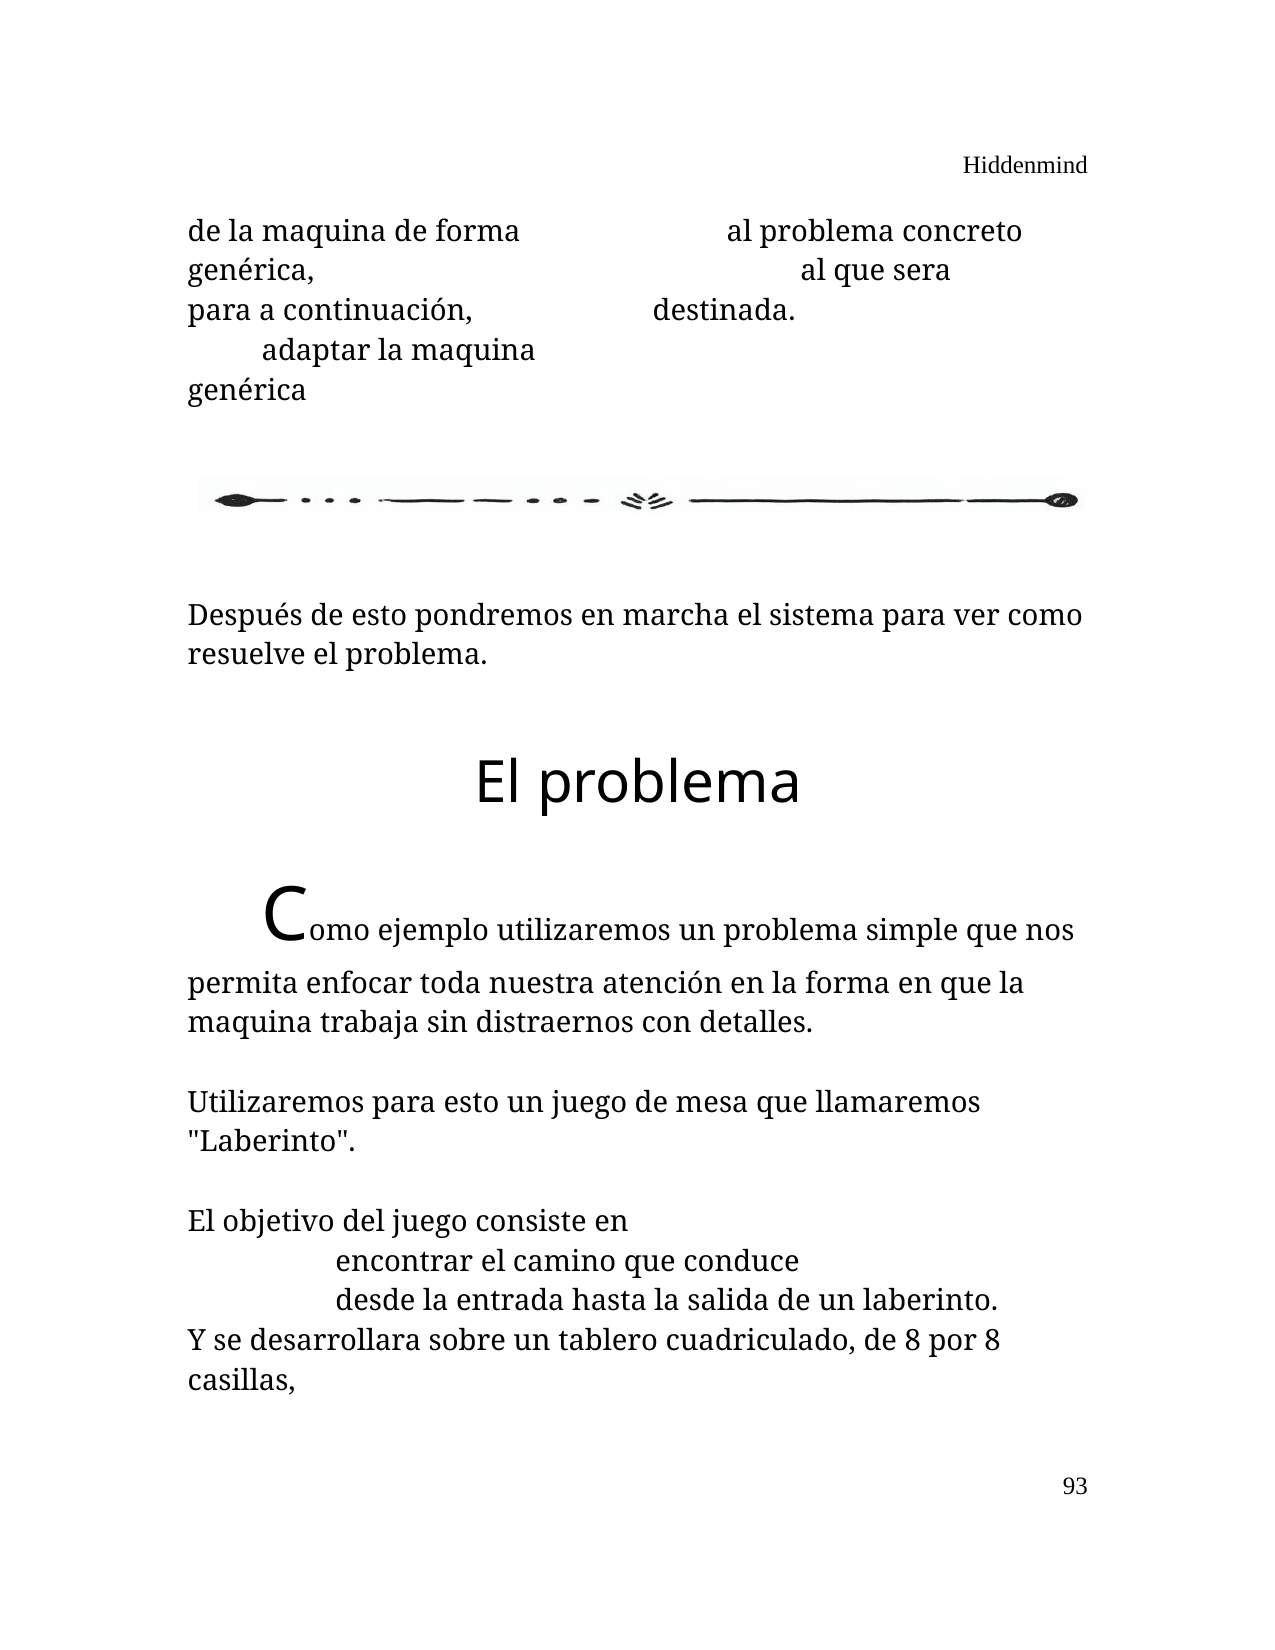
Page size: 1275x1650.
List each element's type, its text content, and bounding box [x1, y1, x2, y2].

text adaptar la maquina genérica [187, 329, 622, 408]
text El objetivo del juego consiste en [187, 1200, 1087, 1240]
picture [198, 478, 1088, 515]
text al que sera destinada. [652, 250, 1087, 329]
text Y se desarrollara sobre un tablero cuadriculado, de 8 por 8 casillas, [187, 1319, 1087, 1398]
text Utilizaremos para esto un juego de mesa que llamaremos "Laberinto". [187, 1081, 1087, 1160]
text Como ejemplo utilizaremos un problema simple que nos permita enfocar toda nuestra atención en la forma en que la maquina trabaja sin distraernos con detalles. [187, 860, 1087, 1041]
text Después de esto pondremos en marcha el sistema para ver como resuelve el problema. [187, 594, 1087, 673]
text para a continuación, [187, 289, 622, 329]
text al problema concreto [652, 210, 1087, 250]
text encontrar el camino que conduce [187, 1240, 1087, 1279]
text desde la entrada hasta la salida de un laberinto. [187, 1279, 1087, 1319]
text de la maquina de forma genérica, [187, 210, 622, 289]
